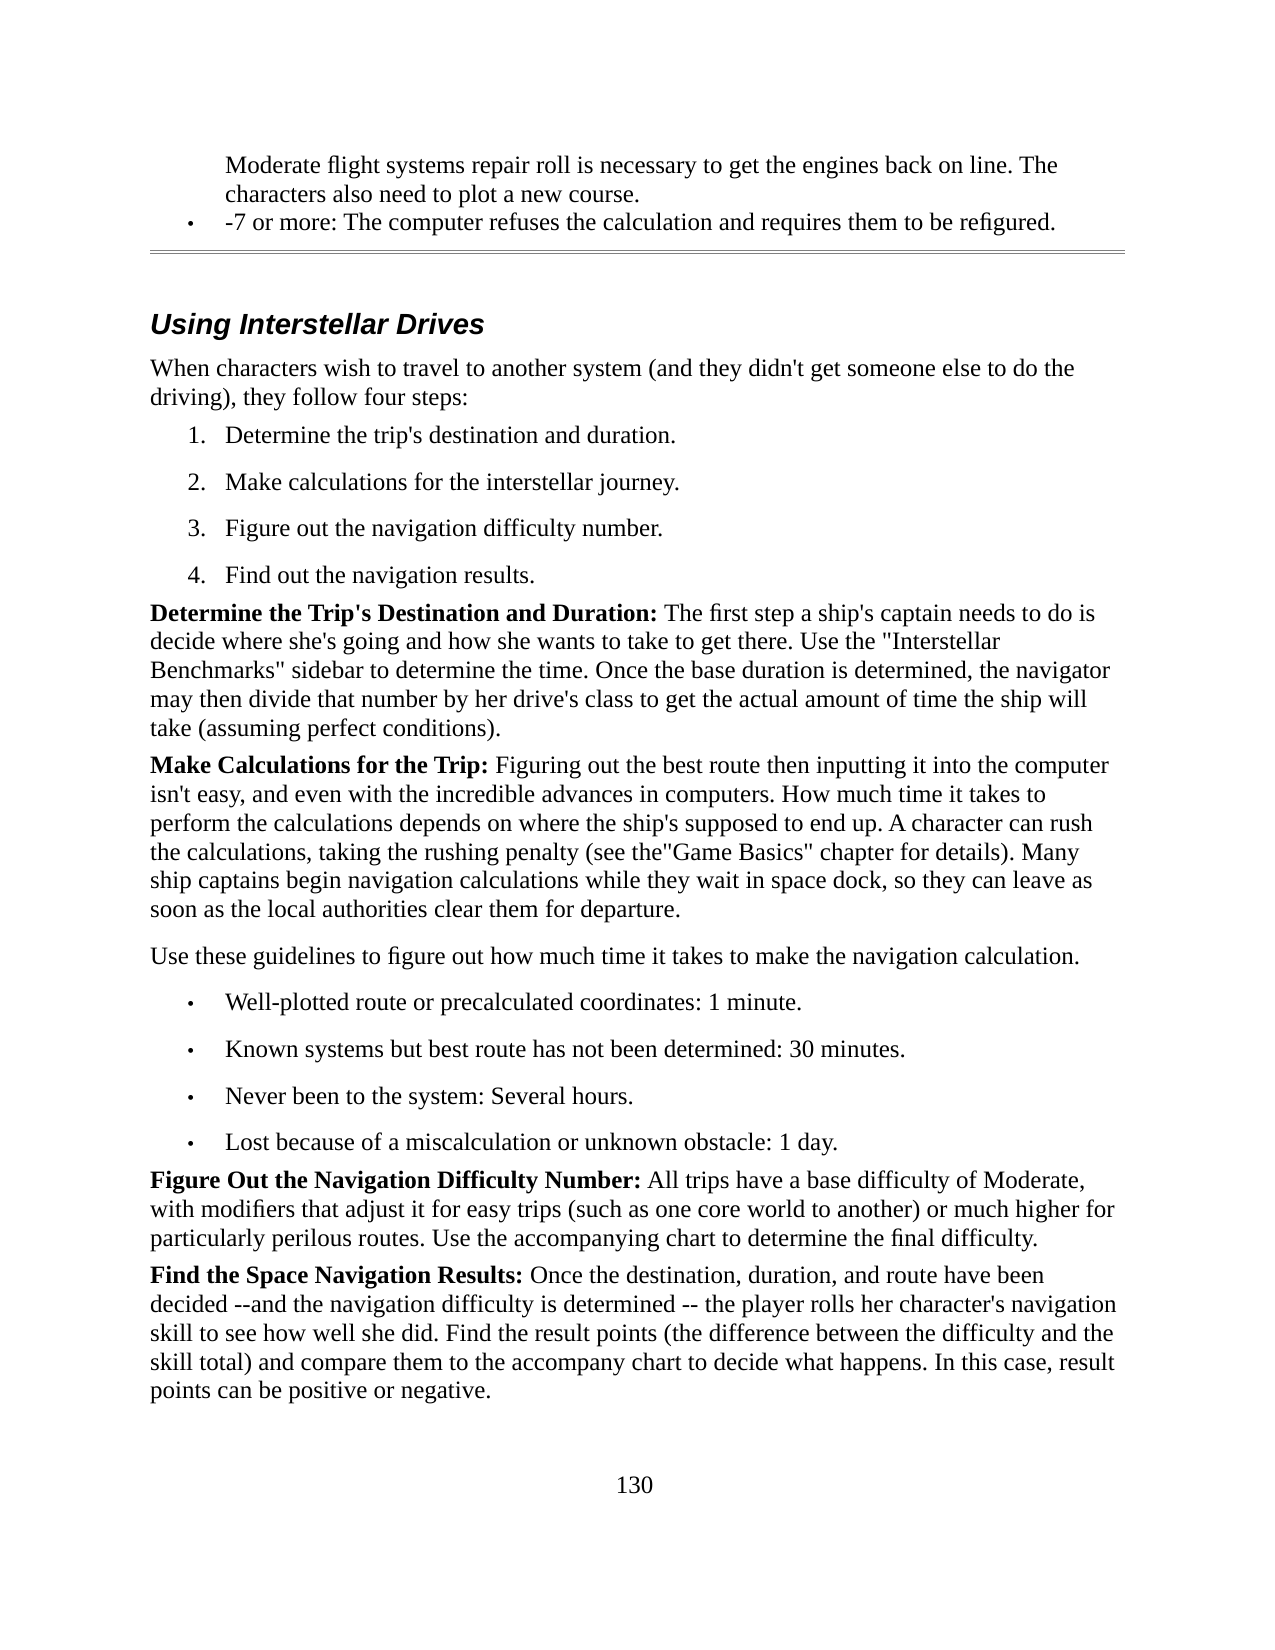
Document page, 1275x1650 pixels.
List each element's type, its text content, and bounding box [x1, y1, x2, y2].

list Known systems but best route has not been determined: 30 minutes. [187, 1034, 1125, 1063]
list Moderate ﬂight systems repair roll is necessary to get the engines back on line. The characters also need to plot a new course. [187, 150, 1125, 207]
text When characters wish to travel to another system (and they didn't get someone else to do the driving), they follow four steps: [150, 353, 1125, 411]
list -7 or more: The computer refuses the calculation and requires them to be reﬁgured. [187, 207, 1125, 236]
text Figure Out the Navigation Difficulty Number: All trips have a base difficulty of Moderate, with modiﬁers that adjust it for easy trips (such as one core world to another) or much higher for particularly perilous routes. Use the accompanying chart to determine the ﬁnal difficulty. [150, 1165, 1125, 1251]
list Well-plotted route or precalculated coordinates: 1 minute. [187, 987, 1125, 1016]
list Lost because of a miscalculation or unknown obstacle: 1 day. [187, 1127, 1125, 1156]
list Figure out the navigation difficulty number. [187, 513, 1125, 542]
list Determine the trip's destination and duration. [187, 420, 1125, 449]
text Determine the Trip's Destination and Duration: The ﬁrst step a ship's captain needs to do is decide where she's going and how she wants to take to get there. Use the "Interstellar Benchmarks" sidebar to determine the time. Once the base duration is determined, the navigator may then divide that number by her drive's class to get the actual amount of time the ship will take (assuming perfect conditions). [150, 598, 1125, 741]
subtitle Using Interstellar Drives [150, 307, 1125, 341]
list Make calculations for the interstellar journey. [187, 467, 1125, 495]
text Make Calculations for the Trip: Figuring out the best route then inputting it into the computer isn't easy, and even with the incredible advances in computers. How much time it takes to perform the calculations depends on where the ship's supposed to end up. A character can rush the calculations, taking the rushing penalty (see the"Game Basics" chapter for details). Many ship captains begin navigation calculations while they wait in space dock, so they can leave as soon as the local authorities clear them for departure. [150, 750, 1125, 923]
list Never been to the system: Several hours. [187, 1081, 1125, 1109]
text Use these guidelines to ﬁgure out how much time it takes to make the navigation calculation. [150, 941, 1125, 969]
text Find the Space Navigation Results: Once the destination, duration, and route have been decided --and the navigation difficulty is determined -- the player rolls her character's navigation skill to see how well she did. Find the result points (the difference between the difficulty and the skill total) and compare them to the accompany chart to decide what happens. In this case, result points can be positive or negative. [150, 1260, 1125, 1404]
list Find out the navigation results. [187, 560, 1125, 589]
